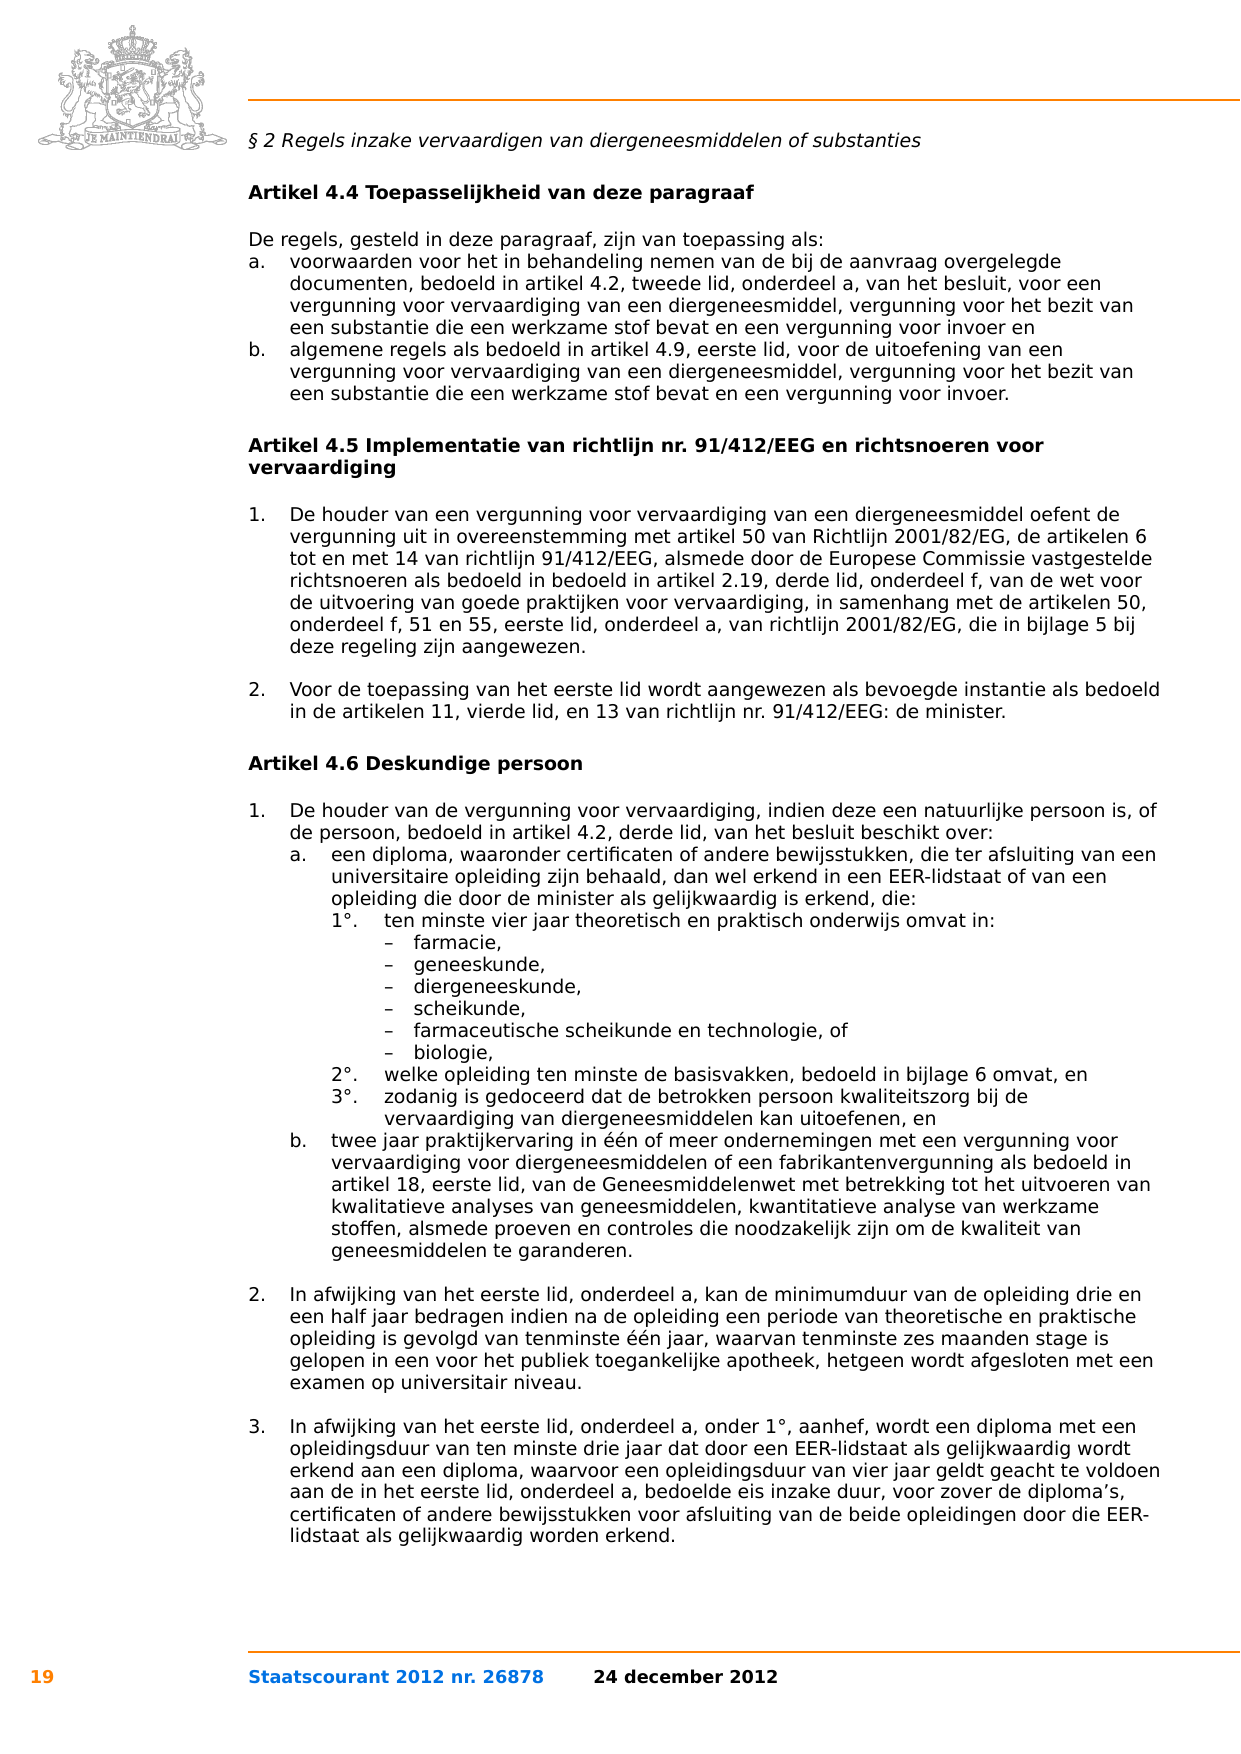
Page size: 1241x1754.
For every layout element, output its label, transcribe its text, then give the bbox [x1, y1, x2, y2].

text 2. In afwijking van het eerste lid, onderdeel a, kan de minimumduur van de opleiding drie en een half jaar bedragen indien na de opleiding een periode van theoretische en praktische opleiding is gevolgd van tenminste één jaar, waarvan tenminste zes maanden stage is gelopen in een voor het publiek toegankelijke apotheek, hetgeen wordt afgesloten met een examen op universitair niveau. [248, 1284, 1163, 1394]
text De regels, gesteld in deze paragraaf, zijn van toepassing als: [248, 229, 1163, 251]
text – geneeskunde, [384, 954, 1163, 976]
text 3°. zodanig is gedoceerd dat de betrokken persoon kwaliteitszorg bij de vervaardiging van diergeneesmiddelen kan uitoefenen, en [331, 1086, 1163, 1130]
text – biologie, [384, 1042, 1163, 1064]
text b. algemene regels als bedoeld in artikel 4.9, eerste lid, voor de uitoefening van een vergunning voor vervaardiging van een diergeneesmiddel, vergunning voor het bezit van een substantie die een werkzame stof bevat en een vergunning voor invoer. [248, 339, 1163, 405]
text – farmaceutische scheikunde en technologie, of [384, 1020, 1163, 1042]
text – diergeneeskunde, [384, 976, 1163, 998]
subtitle Artikel 4.6 Deskundige persoon [248, 753, 1163, 775]
subtitle Artikel 4.5 Implementatie van richtlijn nr. 91/412/EEG en richtsnoeren voor vervaardiging [248, 435, 1163, 479]
text – farmacie, [384, 932, 1163, 954]
text 1. De houder van een vergunning voor vervaardiging van een diergeneesmiddel oefent de vergunning uit in overeenstemming met artikel 50 van Richtlijn 2001/82/EG, de artikelen 6 tot en met 14 van richtlijn 91/412/EEG, alsmede door de Europese Commissie vastgestelde richtsnoeren als bedoeld in bedoeld in artikel 2.19, derde lid, onderdeel f, van de wet voor de uitvoering van goede praktijken voor vervaardiging, in samenhang met de artikelen 50, onderdeel f, 51 en 55, eerste lid, onderdeel a, van richtlijn 2001/82/EG, die in bijlage 5 bij deze regeling zijn aangewezen. [248, 504, 1163, 657]
text a. voorwaarden voor het in behandeling nemen van de bij de aanvraag overgelegde documenten, bedoeld in artikel 4.2, tweede lid, onderdeel a, van het besluit, voor een vergunning voor vervaardiging van een diergeneesmiddel, vergunning voor het bezit van een substantie die een werkzame stof bevat en een vergunning voor invoer en [248, 251, 1163, 339]
text 2°. welke opleiding ten minste de basisvakken, bedoeld in bijlage 6 omvat, en [331, 1064, 1163, 1086]
text a. een diploma, waaronder certificaten of andere bewijsstukken, die ter afsluiting van een universitaire opleiding zijn behaald, dan wel erkend in een EER-lidstaat of van een opleiding die door de minister als gelijkwaardig is erkend, die: [289, 844, 1163, 910]
text 1°. ten minste vier jaar theoretisch en praktisch onderwijs omvat in: [331, 910, 1163, 932]
picture [38, 25, 227, 150]
text 3. In afwijking van het eerste lid, onderdeel a, onder 1°, aanhef, wordt een diploma met een opleidingsduur van ten minste drie jaar dat door een EER-lidstaat als gelijkwaardig wordt erkend aan een diploma, waarvoor een opleidingsduur van vier jaar geldt geacht te voldoen aan de in het eerste lid, onderdeel a, bedoelde eis inzake duur, voor zover de diploma’s, certificaten of andere bewijsstukken voor afsluiting van de beide opleidingen door die EER-lidstaat als gelijkwaardig worden erkend. [248, 1416, 1163, 1547]
text 1. De houder van de vergunning voor vervaardiging, indien deze een natuurlijke persoon is, of de persoon, bedoeld in artikel 4.2, derde lid, van het besluit beschikt over: [248, 800, 1163, 844]
subtitle § 2 Regels inzake vervaardigen van diergeneesmiddelen of substanties [248, 130, 1163, 152]
subtitle Artikel 4.4 Toepasselijkheid van deze paragraaf [248, 182, 1163, 204]
text b. twee jaar praktijkervaring in één of meer ondernemingen met een vergunning voor vervaardiging voor diergeneesmiddelen of een fabrikantenvergunning als bedoeld in artikel 18, eerste lid, van de Geneesmiddelenwet met betrekking tot het uitvoeren van kwalitatieve analyses van geneesmiddelen, kwantitatieve analyse van werkzame stoffen, alsmede proeven en controles die noodzakelijk zijn om de kwaliteit van geneesmiddelen te garanderen. [289, 1130, 1163, 1262]
text – scheikunde, [384, 998, 1163, 1020]
text 2. Voor de toepassing van het eerste lid wordt aangewezen als bevoegde instantie als bedoeld in de artikelen 11, vierde lid, en 13 van richtlijn nr. 91/412/EEG: de minister. [248, 679, 1163, 723]
